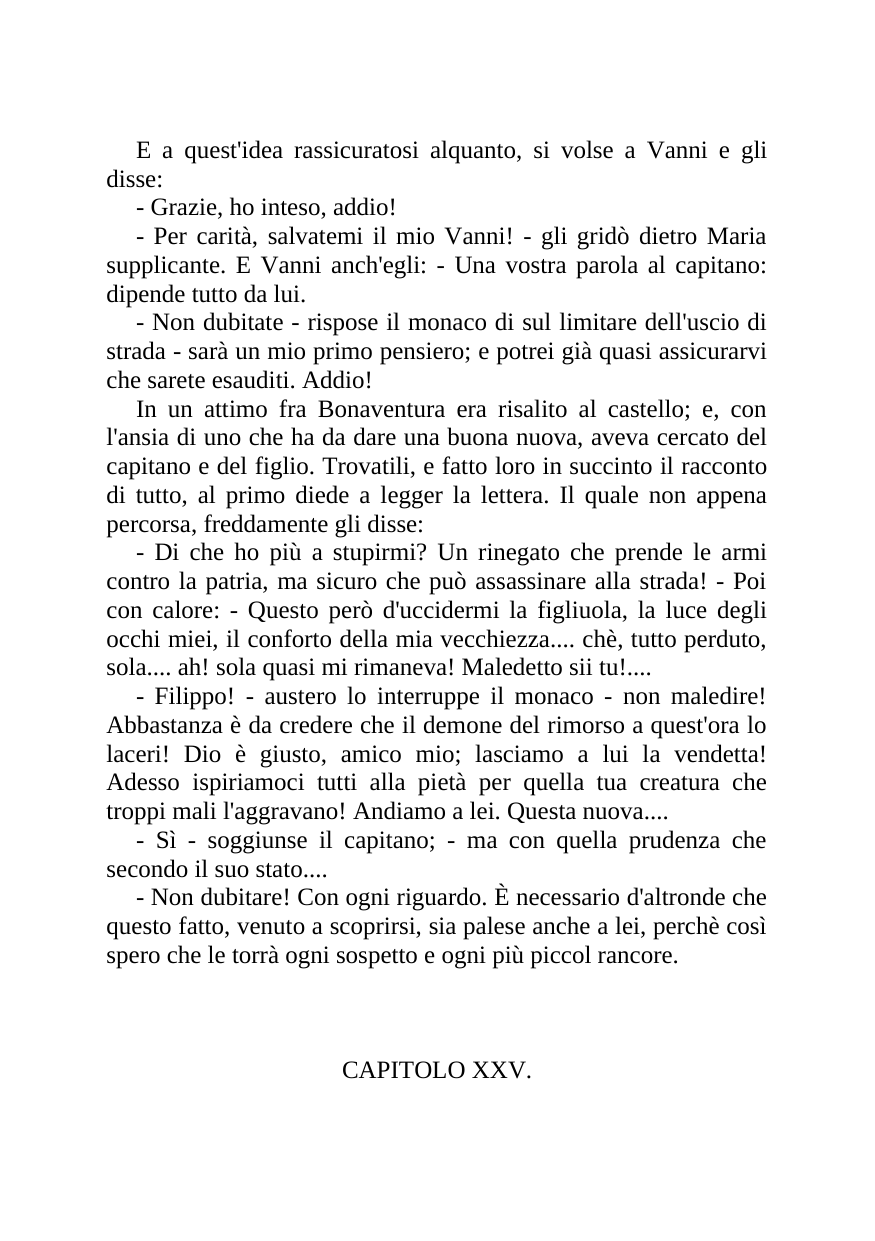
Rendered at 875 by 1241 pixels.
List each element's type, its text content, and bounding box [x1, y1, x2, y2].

text - Non dubitare! Con ogni riguardo. È necessario d'altronde che questo fatto, venuto a scoprirsi, sia palese anche a lei, perchè così spero che le torrà ogni sospetto e ogni più piccol rancore. [106, 882, 768, 969]
text - Non dubitate - rispose il monaco di sul limitare dell'uscio di strada - sarà un mio primo pensiero; e potrei già quasi assicurarvi che sarete esauditi. Addio! [106, 307, 768, 394]
text E a quest'idea rassicuratosi alquanto, si volse a Vanni e gli disse: [106, 135, 768, 192]
text CAPITOLO XXV. [106, 1055, 768, 1084]
text In un attimo fra Bonaventura era risalito al castello; e, con l'ansia di uno che ha da dare una buona nuova, aveva cercato del capitano e del figlio. Trovatili, e fatto loro in succinto il racconto di tutto, al primo diede a legger la lettera. Il quale non appena percorsa, freddamente gli disse: [106, 394, 768, 537]
text - Grazie, ho inteso, addio! [106, 192, 768, 221]
text - Filippo! - austero lo interruppe il monaco - non maledire! Abbastanza è da credere che il demone del rimorso a quest'ora lo laceri! Dio è giusto, amico mio; lasciamo a lui la vendetta! Adesso ispiriamoci tutti alla pietà per quella tua creatura che troppi mali l'aggravano! Andiamo a lei. Questa nuova.... [106, 681, 768, 825]
text - Per carità, salvatemi il mio Vanni! - gli gridò dietro Maria supplicante. E Vanni anch'egli: - Una vostra parola al capitano: dipende tutto da lui. [106, 221, 768, 307]
text - Sì - soggiunse il capitano; - ma con quella prudenza che secondo il suo stato.... [106, 825, 768, 882]
text - Di che ho più a stupirmi? Un rinegato che prende le armi contro la patria, ma sicuro che può assassinare alla strada! - Poi con calore: - Questo però d'uccidermi la figliuola, la luce degli occhi miei, il conforto della mia vecchiezza.... chè, tutto perduto, sola.... ah! sola quasi mi rimaneva! Maledetto sii tu!.... [106, 537, 768, 681]
